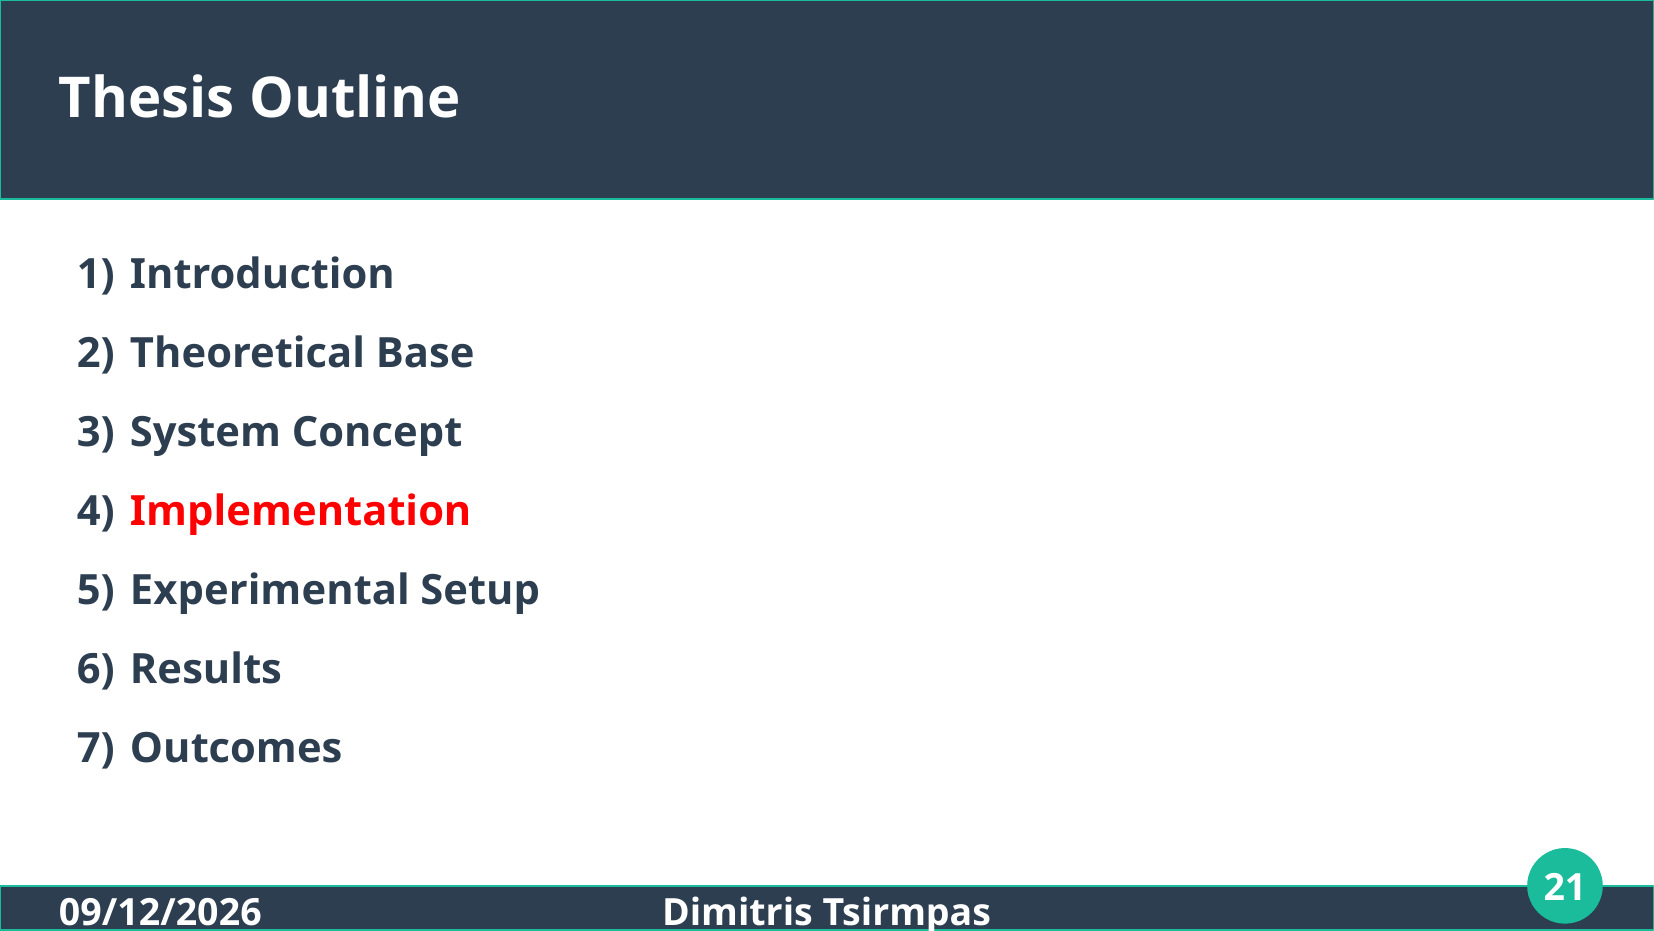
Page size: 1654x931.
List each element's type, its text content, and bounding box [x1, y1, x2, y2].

list Introduction Theoretical Base System Concept Implementation Experimental Setup Results Outcomes [59, 243, 1595, 864]
title Thesis Outline [59, 37, 1595, 155]
